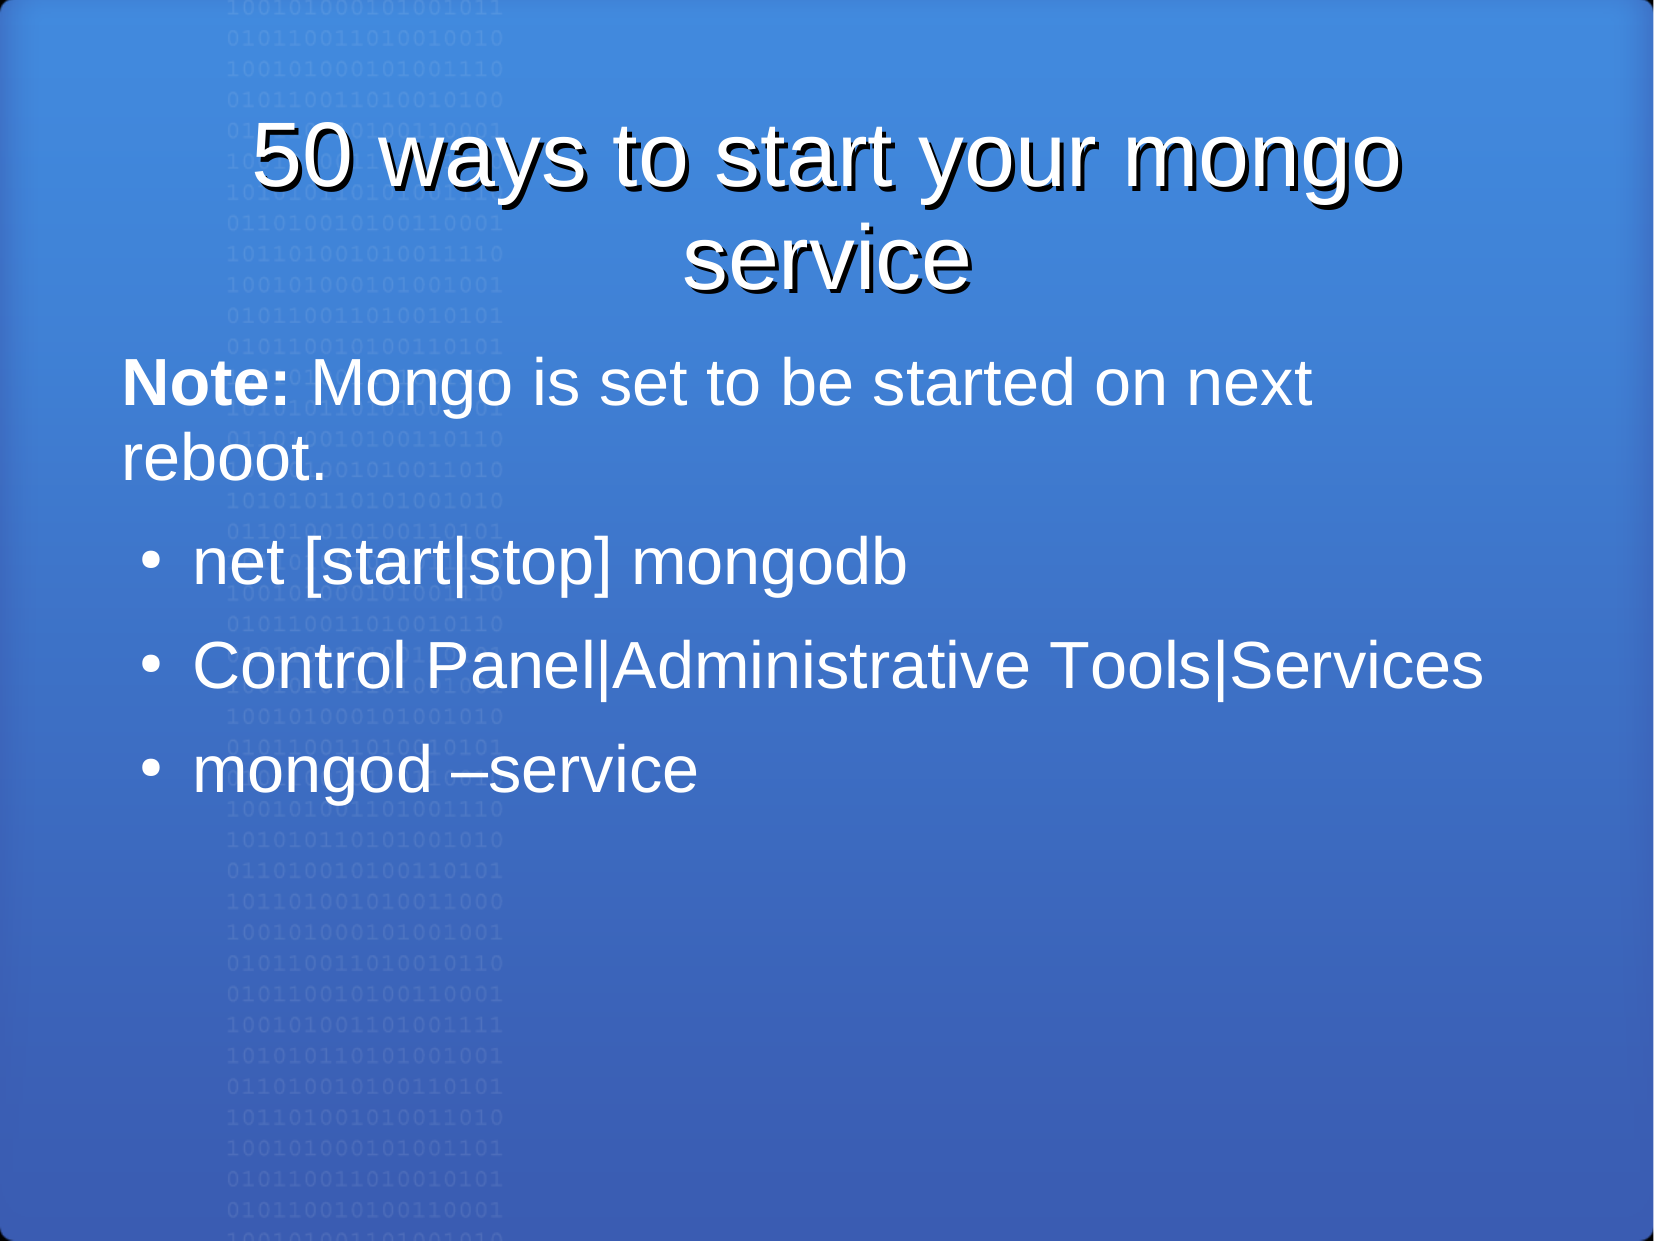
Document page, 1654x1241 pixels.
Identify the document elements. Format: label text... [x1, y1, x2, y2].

list Note: Mongo is set to be started on next reboot. net [start|stop] mongodb Control Panel|Administrative Tools|Services mongod –service [121, 344, 1534, 1112]
picture [0, 0, 1654, 1241]
title 50 ways to start your mongo service [121, 103, 1534, 310]
